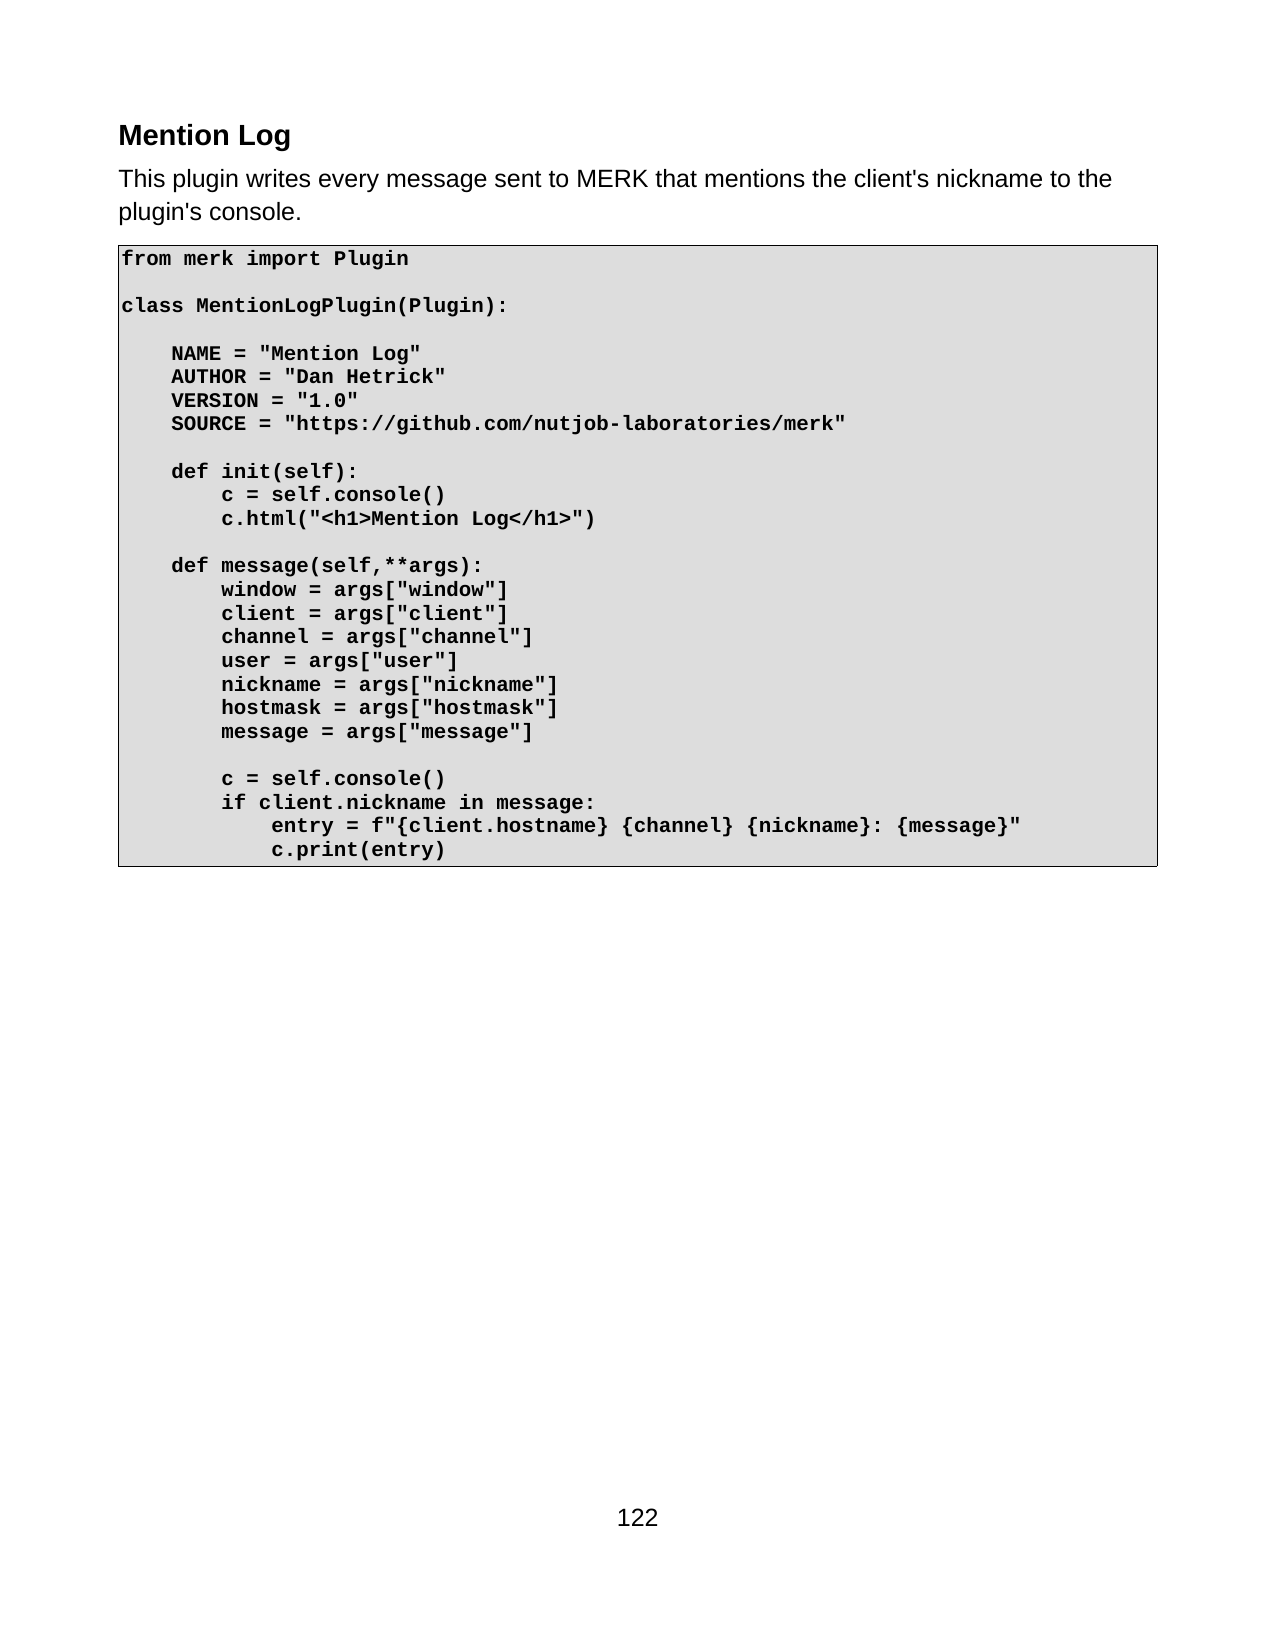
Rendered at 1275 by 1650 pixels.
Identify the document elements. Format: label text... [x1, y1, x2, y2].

subtitle Mention Log [118, 118, 1157, 152]
text This plugin writes every message sent to MERK that mentions the client's nickname to the plugin's console. [118, 164, 1157, 226]
table_header from merk import Plugin class MentionLogPlugin(Plugin): NAME = "Mention Log" AUTHOR = "Dan Hetrick" VERSION = "1.0" SOURCE = "https://github.com/nutjob-laboratories/merk" def init(self): c = self.console() c.html("<h1>Mention Log</h1>") def message(self,**args): window = args["window"] client = args["client"] channel = args["channel"] user = args["user"] nickname = args["nickname"] hostmask = args["hostmask"] message = args["message"] c = self.console() if client.nickname in message: entry = f"{client.hostname} {channel} {nickname}: {message}" c.print(entry) [119, 246, 1157, 866]
